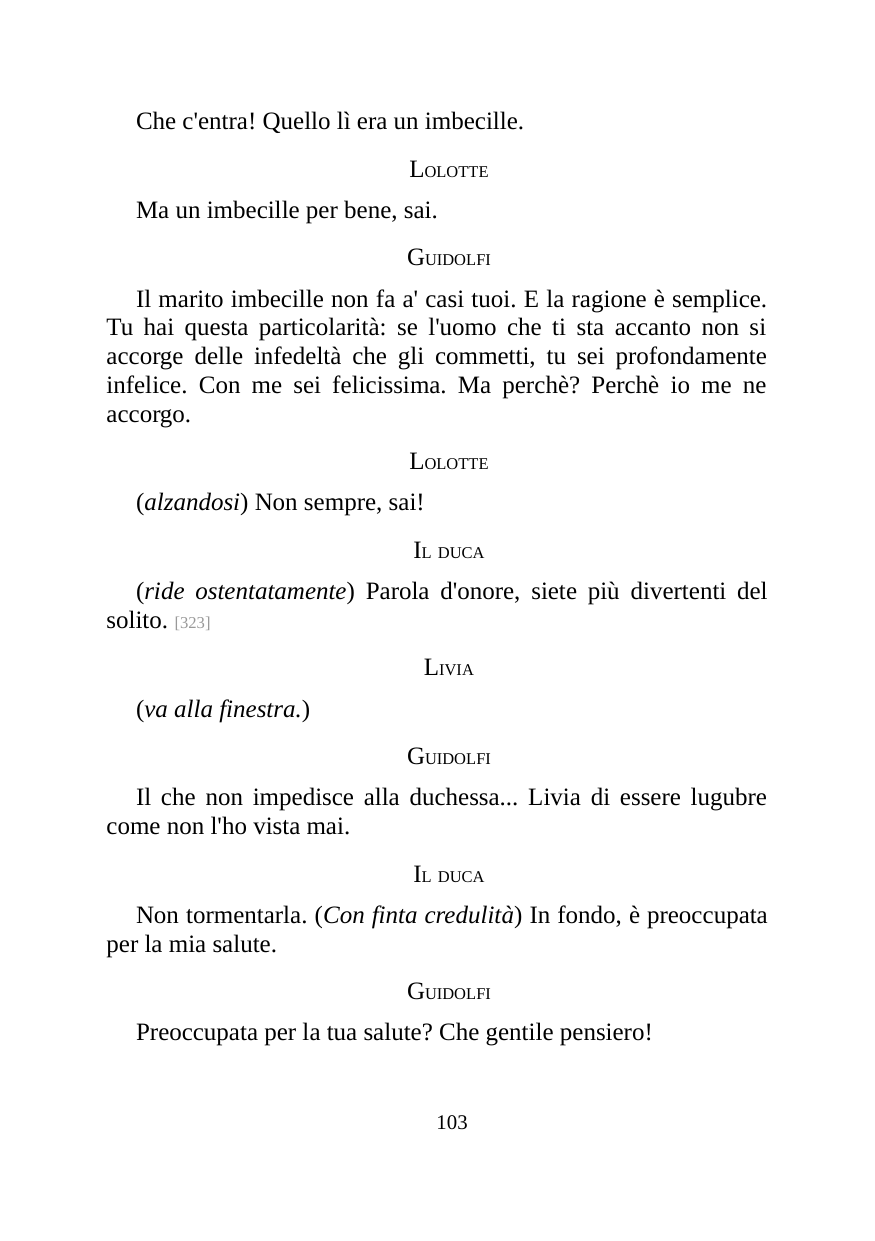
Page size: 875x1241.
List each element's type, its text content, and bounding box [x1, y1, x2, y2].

text Lolotte [106, 446, 768, 475]
text Lolotte [106, 154, 768, 182]
text Il che non impedisce alla duchessa... Livia di essere lugubre come non l'ho vista mai. [106, 782, 768, 840]
text (ride ostentatamente) Parola d'onore, siete più divertenti del solito. [323] [106, 576, 768, 634]
text Livia [106, 652, 768, 681]
text Il duca [106, 535, 768, 564]
text Il duca [106, 859, 768, 887]
text Non tormentarla. (Con finta credulità) In fondo, è preoccupata per la mia salute. [106, 900, 768, 957]
text Preoccupata per la tua salute? Che gentile pensiero! [106, 1017, 768, 1046]
text Ma un imbecille per bene, sai. [106, 195, 768, 224]
text (alzandosi) Non sempre, sai! [106, 487, 768, 516]
text Guidolfi [106, 741, 768, 770]
text Guidolfi [106, 976, 768, 1005]
text Che c'entra! Quello lì era un imbecille. [106, 106, 768, 135]
text Il marito imbecille non fa a' casi tuoi. E la ragione è semplice. Tu hai questa particolarità: se l'uomo che ti sta accanto non si accorge delle infedeltà che gli commetti, tu sei profondamente infelice. Con me sei felicissima. Ma perchè? Perchè io me ne accorgo. [106, 284, 768, 427]
text (va alla finestra.) [106, 694, 768, 722]
text Guidolfi [106, 242, 768, 271]
